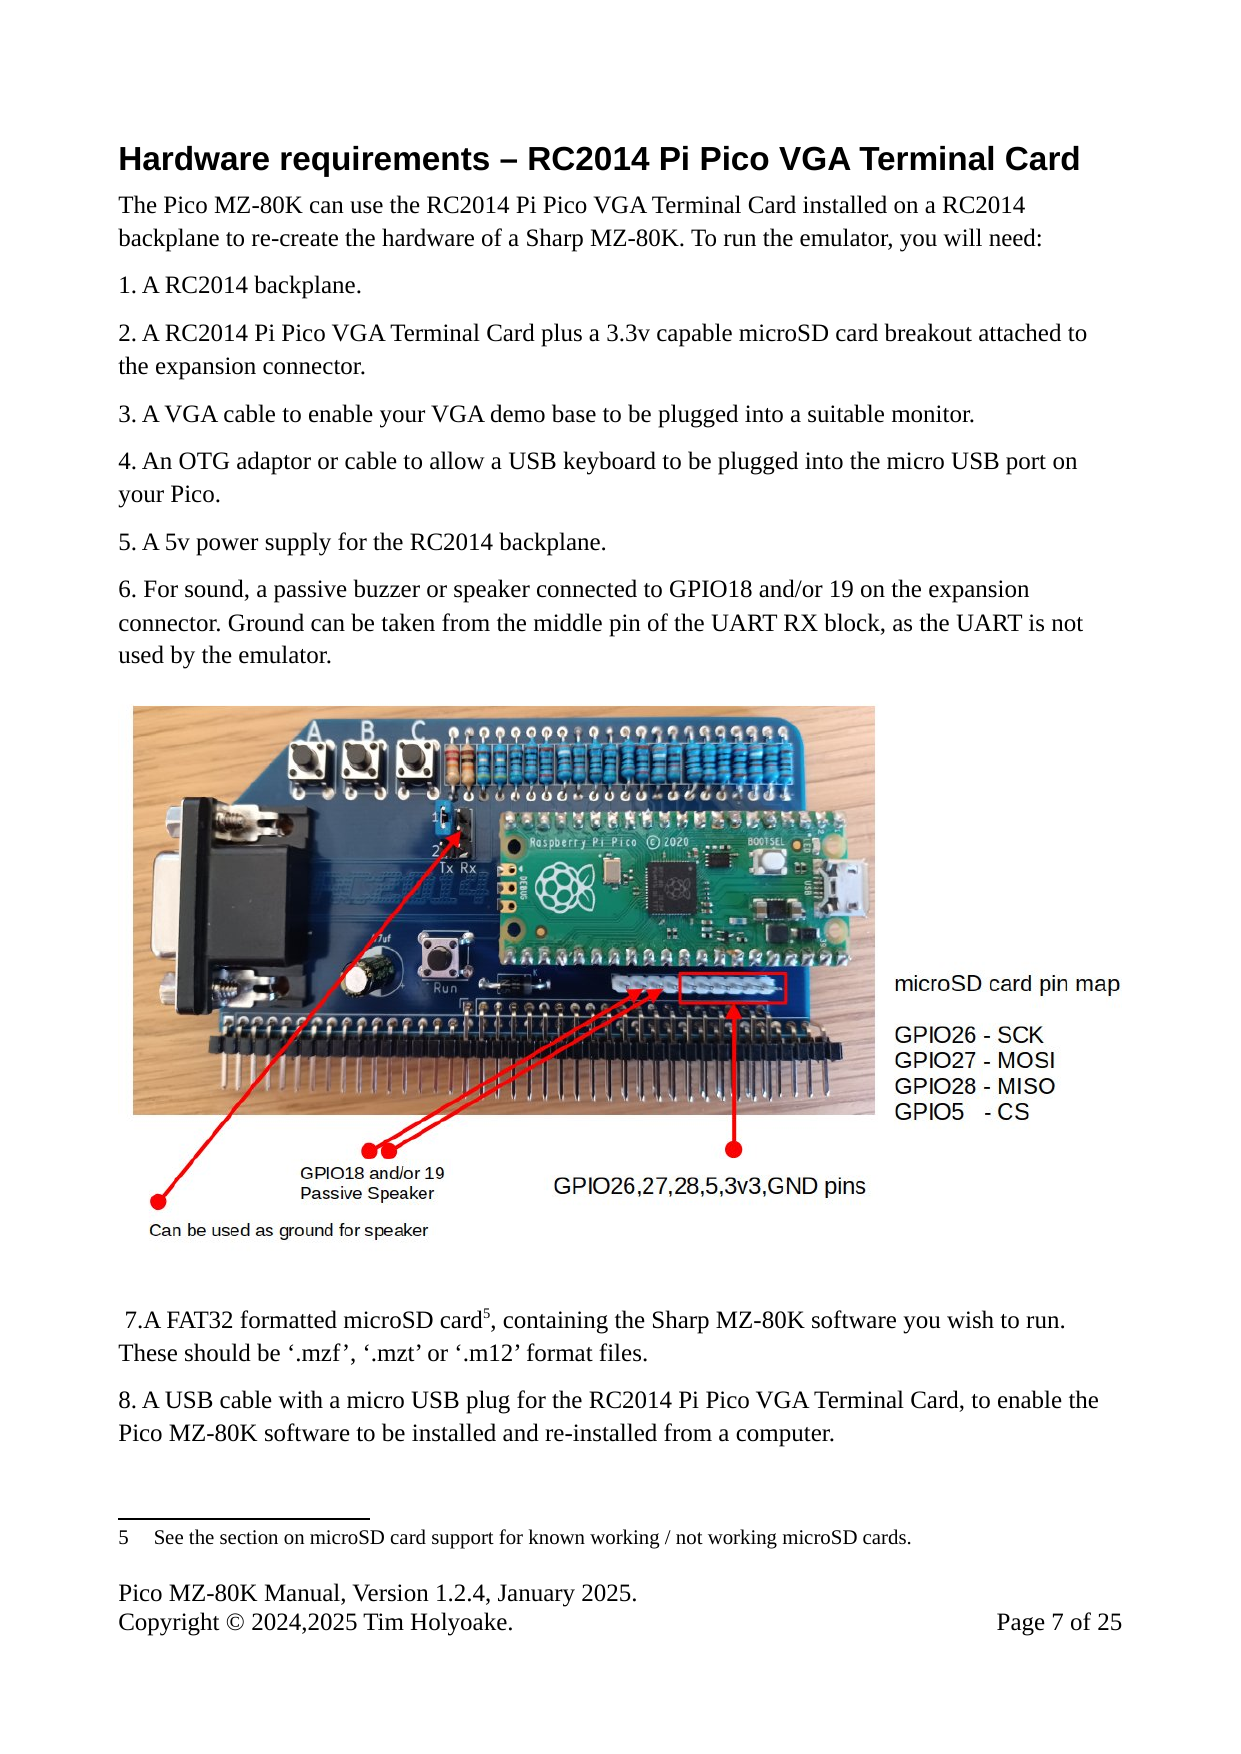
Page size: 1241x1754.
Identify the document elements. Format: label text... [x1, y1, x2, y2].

text 5. A 5v power supply for the RC2014 backplane. [118, 527, 1122, 556]
text 3. A VGA cable to enable your VGA demo base to be plugged into a suitable monitor. [118, 399, 1122, 427]
text See the section on microSD card support for known working / not working microSD cards. [118, 1525, 1122, 1549]
text The Pico MZ-80K can use the RC2014 Pi Pico VGA Terminal Card installed on a RC2014 backplane to re-create the hardware of a Sharp MZ-80K. To run the emulator, you will need: [118, 190, 1122, 252]
text 2. A RC2014 Pi Pico VGA Terminal Card plus a 3.3v capable microSD card breakout attached to the expansion connector. [118, 318, 1122, 380]
text 6. For sound, a passive buzzer or speaker connected to GPIO18 and/or 19 on the expansion connector. Ground can be taken from the middle pin of the UART RX block, as the UART is not used by the emulator. [118, 574, 1122, 669]
text 4. An OTG adaptor or cable to allow a USB keyboard to be plugged into the micro USB port on your Pico. [118, 446, 1122, 508]
text 1. A RC2014 backplane. [118, 271, 1122, 299]
picture [118, 688, 1123, 1253]
text 8. A USB cable with a micro USB plug for the RC2014 Pi Pico VGA Terminal Card, to enable the Pico MZ-80K software to be installed and re-installed from a computer. [118, 1385, 1122, 1447]
subtitle Hardware requirements – RC2014 Pi Pico VGA Terminal Card [118, 139, 1122, 177]
text 7.A FAT32 formatted microSD card, containing the Sharp MZ-80K software you wish to run. These should be ‘.mzf’, ‘.mzt’ or ‘.m12’ format files. [118, 1305, 1122, 1366]
